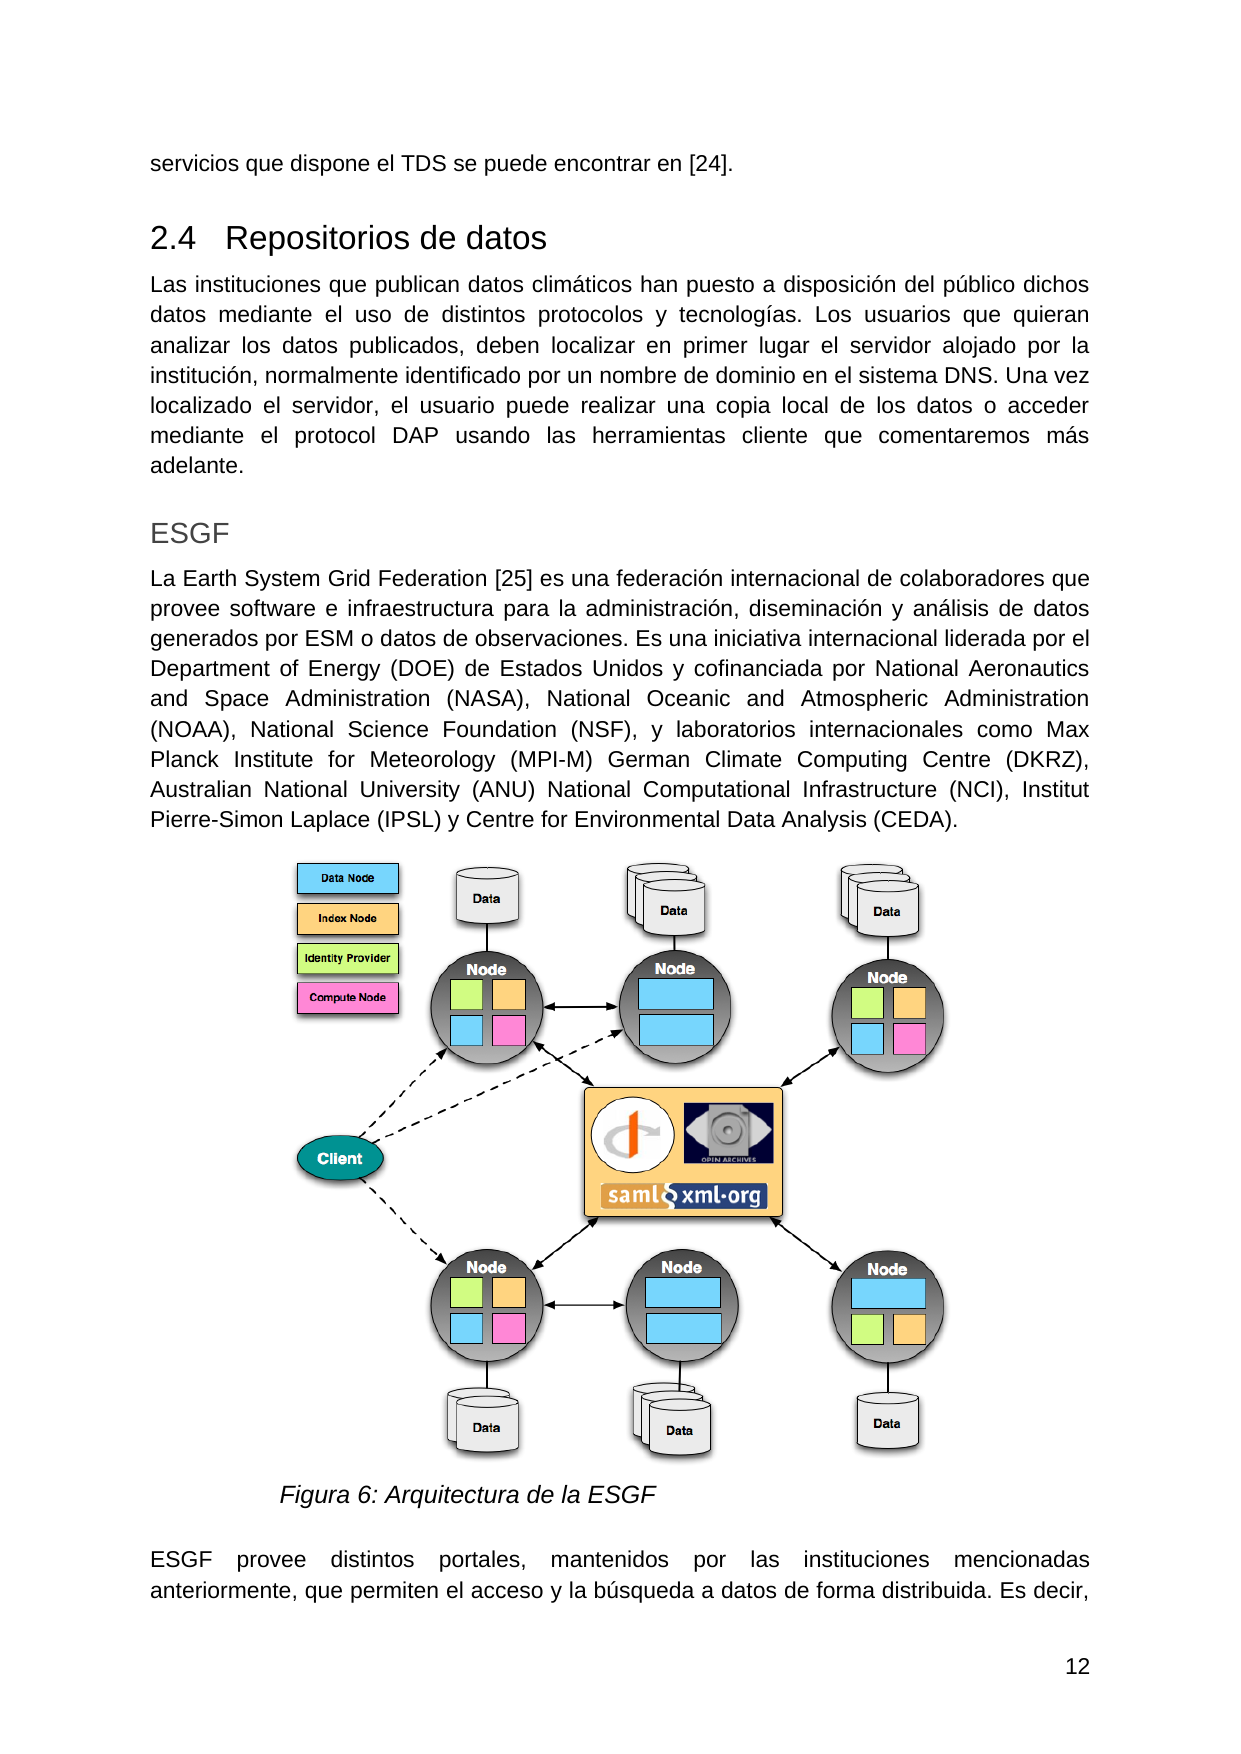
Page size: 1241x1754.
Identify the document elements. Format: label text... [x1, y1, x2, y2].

text servicios que dispone el TDS se puede encontrar en [24]. [150, 150, 1090, 176]
text Las instituciones que publican datos climáticos han puesto a disposición del público dichos datos mediante el uso de distintos protocolos y tecnologías. Los usuarios que quieran analizar los datos publicados, deben localizar en primer lugar el servidor alojado por la institución, normalmente identificado por un nombre de dominio en el sistema DNS. Una vez localizado el servidor, el usuario puede realizar una copia local de los datos o acceder mediante el protocol DAP usando las herramientas cliente que comentaremos más adelante. [150, 271, 1090, 479]
subtitle ESGF [150, 516, 1090, 549]
text La Earth System Grid Federation [25] es una federación internacional de colaboradores que provee software e infraestructura para la administración, diseminación y análisis de datos generados por ESM o datos de observaciones. Es una iniciativa internacional liderada por el Department of Energy (DOE) de Estados Unidos y cofinanciada por National Aeronautics and Space Administration (NASA), National Oceanic and Atmospheric Administration (NOAA), National Science Foundation (NSF), y laboratorios internacionales como Max Planck Institute for Meteorology (MPI-M) German Climate Computing Centre (DKRZ), Australian National University (ANU) National Computational Infrastructure (NCI), Institut Pierre-Simon Laplace (IPSL) y Centre for Environmental Data Analysis (CEDA). [150, 564, 1090, 832]
picture [279, 848, 961, 1476]
text ESGF provee distintos portales, mantenidos por las instituciones mencionadas anteriormente, que permiten el acceso y la búsqueda a datos de forma distribuida. Es decir, [150, 1476, 1090, 1603]
text Figura 6: Arquitectura de la ESGF [279, 1476, 961, 1509]
subtitle Repositorios de datos [150, 218, 1090, 256]
